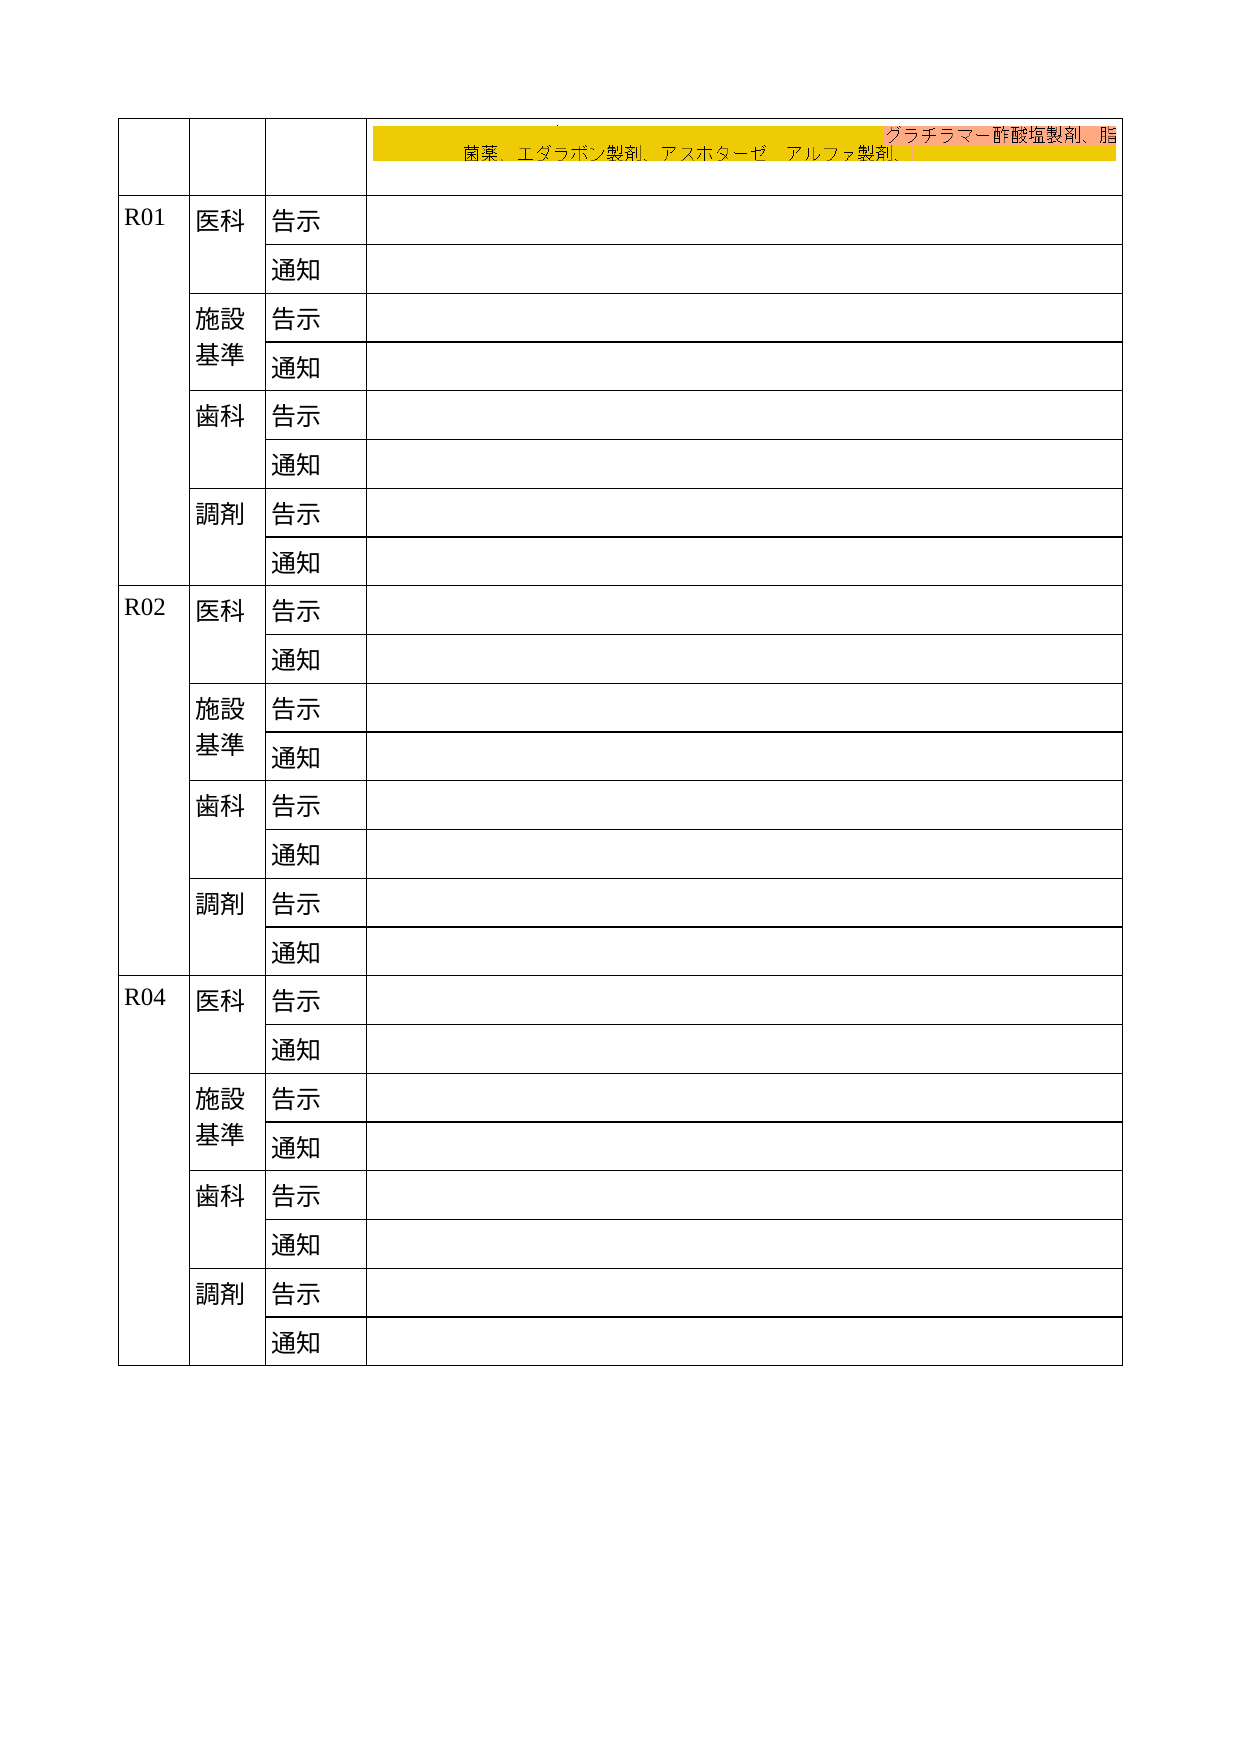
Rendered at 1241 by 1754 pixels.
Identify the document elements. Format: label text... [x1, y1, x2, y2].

table_cell 医科 [190, 196, 265, 293]
table_cell 告示 [266, 391, 366, 439]
table_cell 告示 [266, 586, 366, 634]
table_cell 調剤 [190, 879, 265, 975]
table_cell [367, 1171, 1122, 1219]
table_cell 歯科 [190, 391, 265, 488]
table_cell 通知 [266, 830, 366, 878]
table_cell [367, 586, 1122, 634]
table_cell [367, 489, 1122, 536]
table_cell 通知 [266, 1123, 366, 1170]
table_cell [367, 391, 1122, 439]
table_cell [367, 245, 1122, 293]
picture [372, 125, 1117, 161]
table_cell [367, 879, 1122, 926]
table_cell [367, 635, 1122, 683]
table_cell R04 [119, 976, 189, 1365]
table_cell [367, 1123, 1122, 1170]
table_cell 告示 [266, 781, 366, 829]
table_cell 告示 [266, 976, 366, 1024]
table_cell 歯科 [190, 781, 265, 878]
table_cell [367, 119, 1122, 195]
table_cell [367, 733, 1122, 780]
table_cell 告示 [266, 684, 366, 731]
table_cell [266, 119, 366, 195]
table_cell [367, 1025, 1122, 1073]
table_cell 通知 [266, 1220, 366, 1268]
table_cell [367, 1269, 1122, 1316]
table_cell 通知 [266, 928, 366, 975]
table_cell 通知 [266, 1318, 366, 1365]
table_cell [367, 440, 1122, 488]
table_cell [367, 538, 1122, 585]
table_cell R02 [119, 586, 189, 975]
table_cell 医科 [190, 586, 265, 683]
table_cell [367, 196, 1122, 244]
table_cell 施設基準 [190, 1074, 265, 1170]
table_cell 調剤 [190, 489, 265, 585]
table_cell 施設基準 [190, 294, 265, 390]
table_cell [367, 976, 1122, 1024]
table_cell 歯科 [190, 1171, 265, 1268]
table_cell 通知 [266, 343, 366, 390]
table_cell 施設基準 [190, 684, 265, 780]
table_cell 告示 [266, 879, 366, 926]
table_cell [367, 781, 1122, 829]
table_cell [367, 928, 1122, 975]
table_cell [367, 684, 1122, 731]
table_cell 調剤 [190, 1269, 265, 1365]
table_cell 通知 [266, 538, 366, 585]
table_cell 告示 [266, 489, 366, 536]
table_cell [367, 830, 1122, 878]
table_cell 通知 [266, 635, 366, 683]
table_cell [367, 343, 1122, 390]
table_cell 告示 [266, 1074, 366, 1121]
table_cell 告示 [266, 1269, 366, 1316]
table_cell R01 [119, 196, 189, 585]
table_cell 医科 [190, 976, 265, 1073]
table_cell 通知 [266, 733, 366, 780]
table_cell [367, 1074, 1122, 1121]
table_cell 告示 [266, 1171, 366, 1219]
table_cell 通知 [266, 1025, 366, 1073]
table_cell 通知 [266, 245, 366, 293]
table_cell [367, 1318, 1122, 1365]
table_cell 告示 [266, 294, 366, 341]
table_cell 通知 [266, 440, 366, 488]
table_cell 告示 [266, 196, 366, 244]
table_cell [367, 294, 1122, 341]
table_cell [367, 1220, 1122, 1268]
